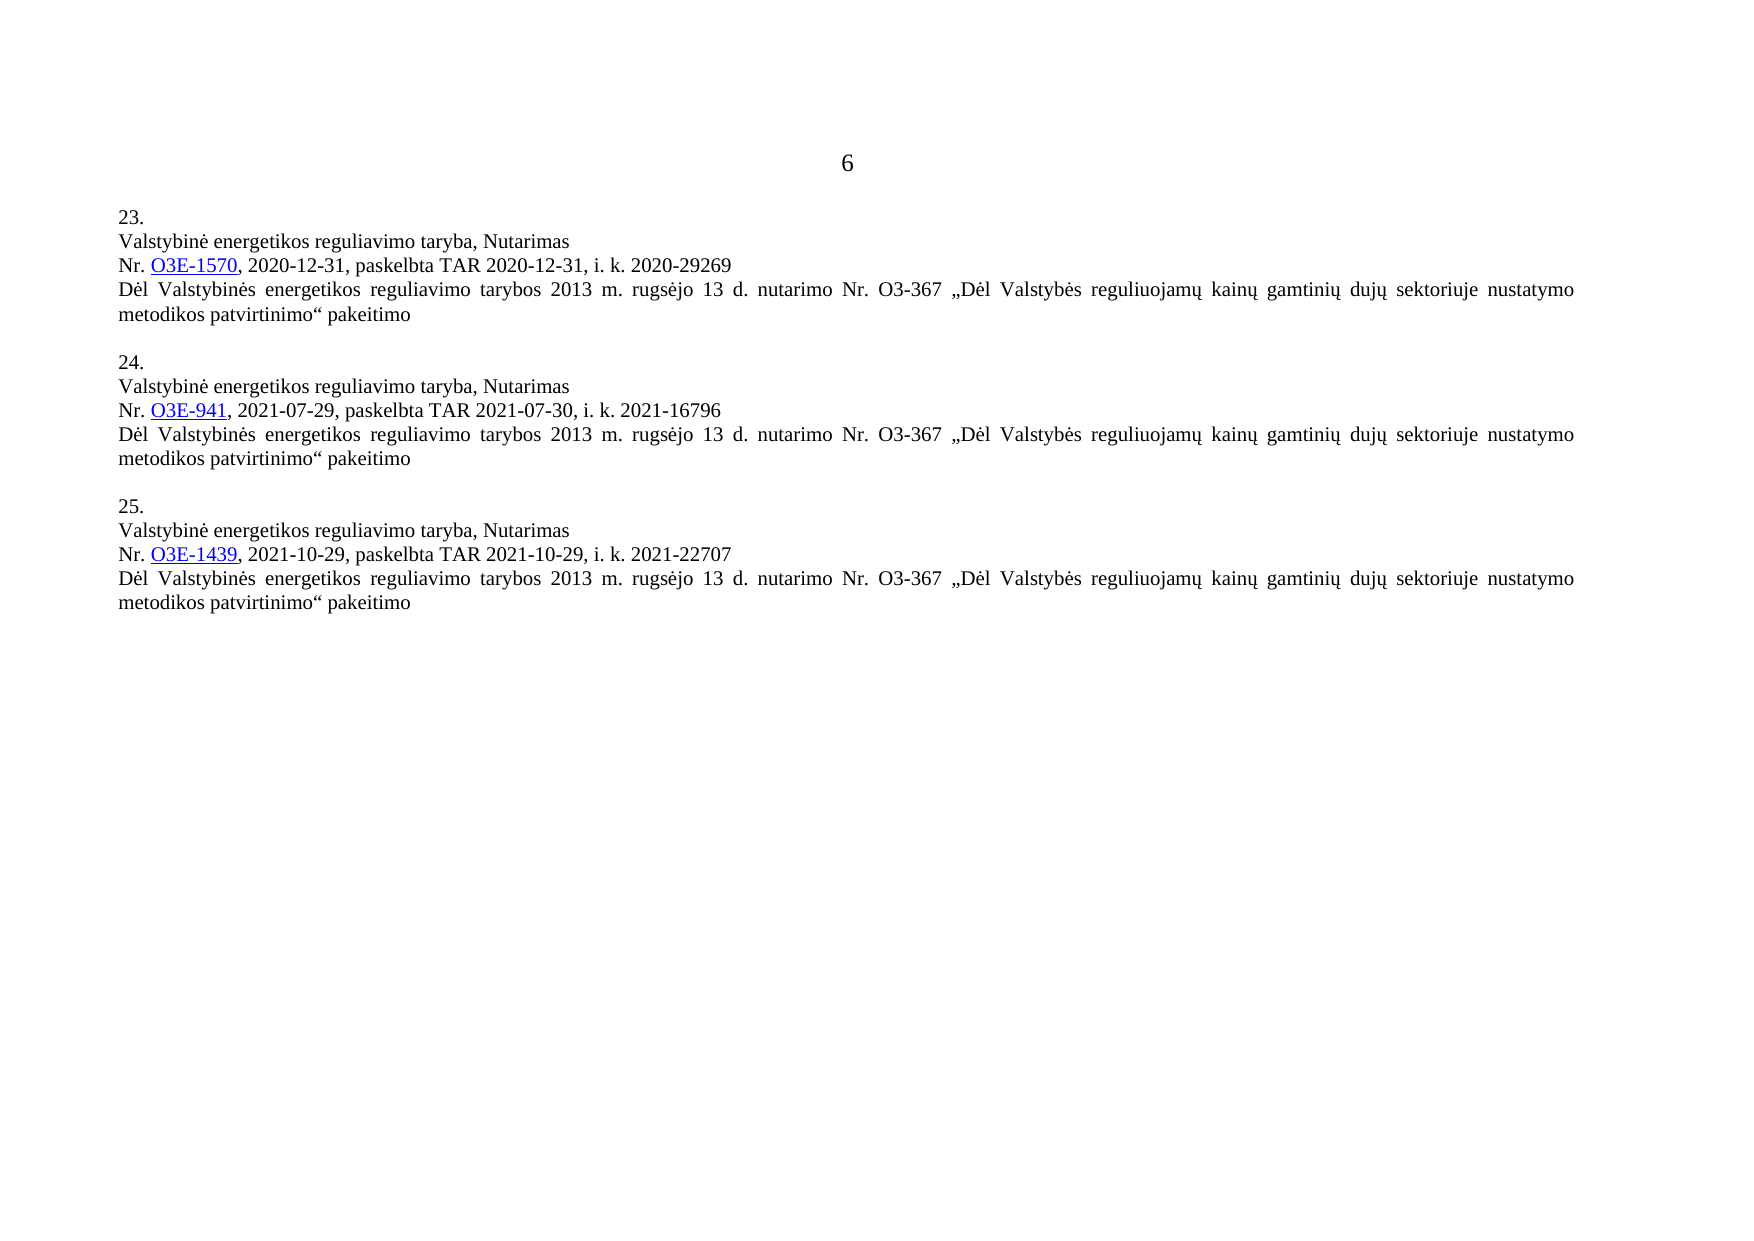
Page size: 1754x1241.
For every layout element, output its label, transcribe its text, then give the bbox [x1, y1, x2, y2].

text Dėl Valstybinės energetikos reguliavimo tarybos 2013 m. rugsėjo 13 d. nutarimo Nr. O3-367 „Dėl Valstybės reguliuojamų kainų gamtinių dujų sektoriuje nustatymo metodikos patvirtinimo“ pakeitimo [118, 422, 1577, 470]
text Valstybinė energetikos reguliavimo taryba, Nutarimas [118, 518, 1577, 542]
text 23. [118, 205, 1577, 229]
text Nr. O3E-1439, 2021-10-29, paskelbta TAR 2021-10-29, i. k. 2021-22707 [118, 542, 1577, 566]
text 25. [118, 494, 1577, 518]
text Nr. O3E-1570, 2020-12-31, paskelbta TAR 2020-12-31, i. k. 2020-29269 [118, 253, 1577, 277]
text Valstybinė energetikos reguliavimo taryba, Nutarimas [118, 229, 1577, 253]
text Valstybinė energetikos reguliavimo taryba, Nutarimas [118, 374, 1577, 398]
text Nr. O3E-941, 2021-07-29, paskelbta TAR 2021-07-30, i. k. 2021-16796 [118, 398, 1577, 422]
text 24. [118, 349, 1577, 374]
text Dėl Valstybinės energetikos reguliavimo tarybos 2013 m. rugsėjo 13 d. nutarimo Nr. O3-367 „Dėl Valstybės reguliuojamų kainų gamtinių dujų sektoriuje nustatymo metodikos patvirtinimo“ pakeitimo [118, 277, 1577, 326]
text Dėl Valstybinės energetikos reguliavimo tarybos 2013 m. rugsėjo 13 d. nutarimo Nr. O3-367 „Dėl Valstybės reguliuojamų kainų gamtinių dujų sektoriuje nustatymo metodikos patvirtinimo“ pakeitimo [118, 566, 1577, 614]
